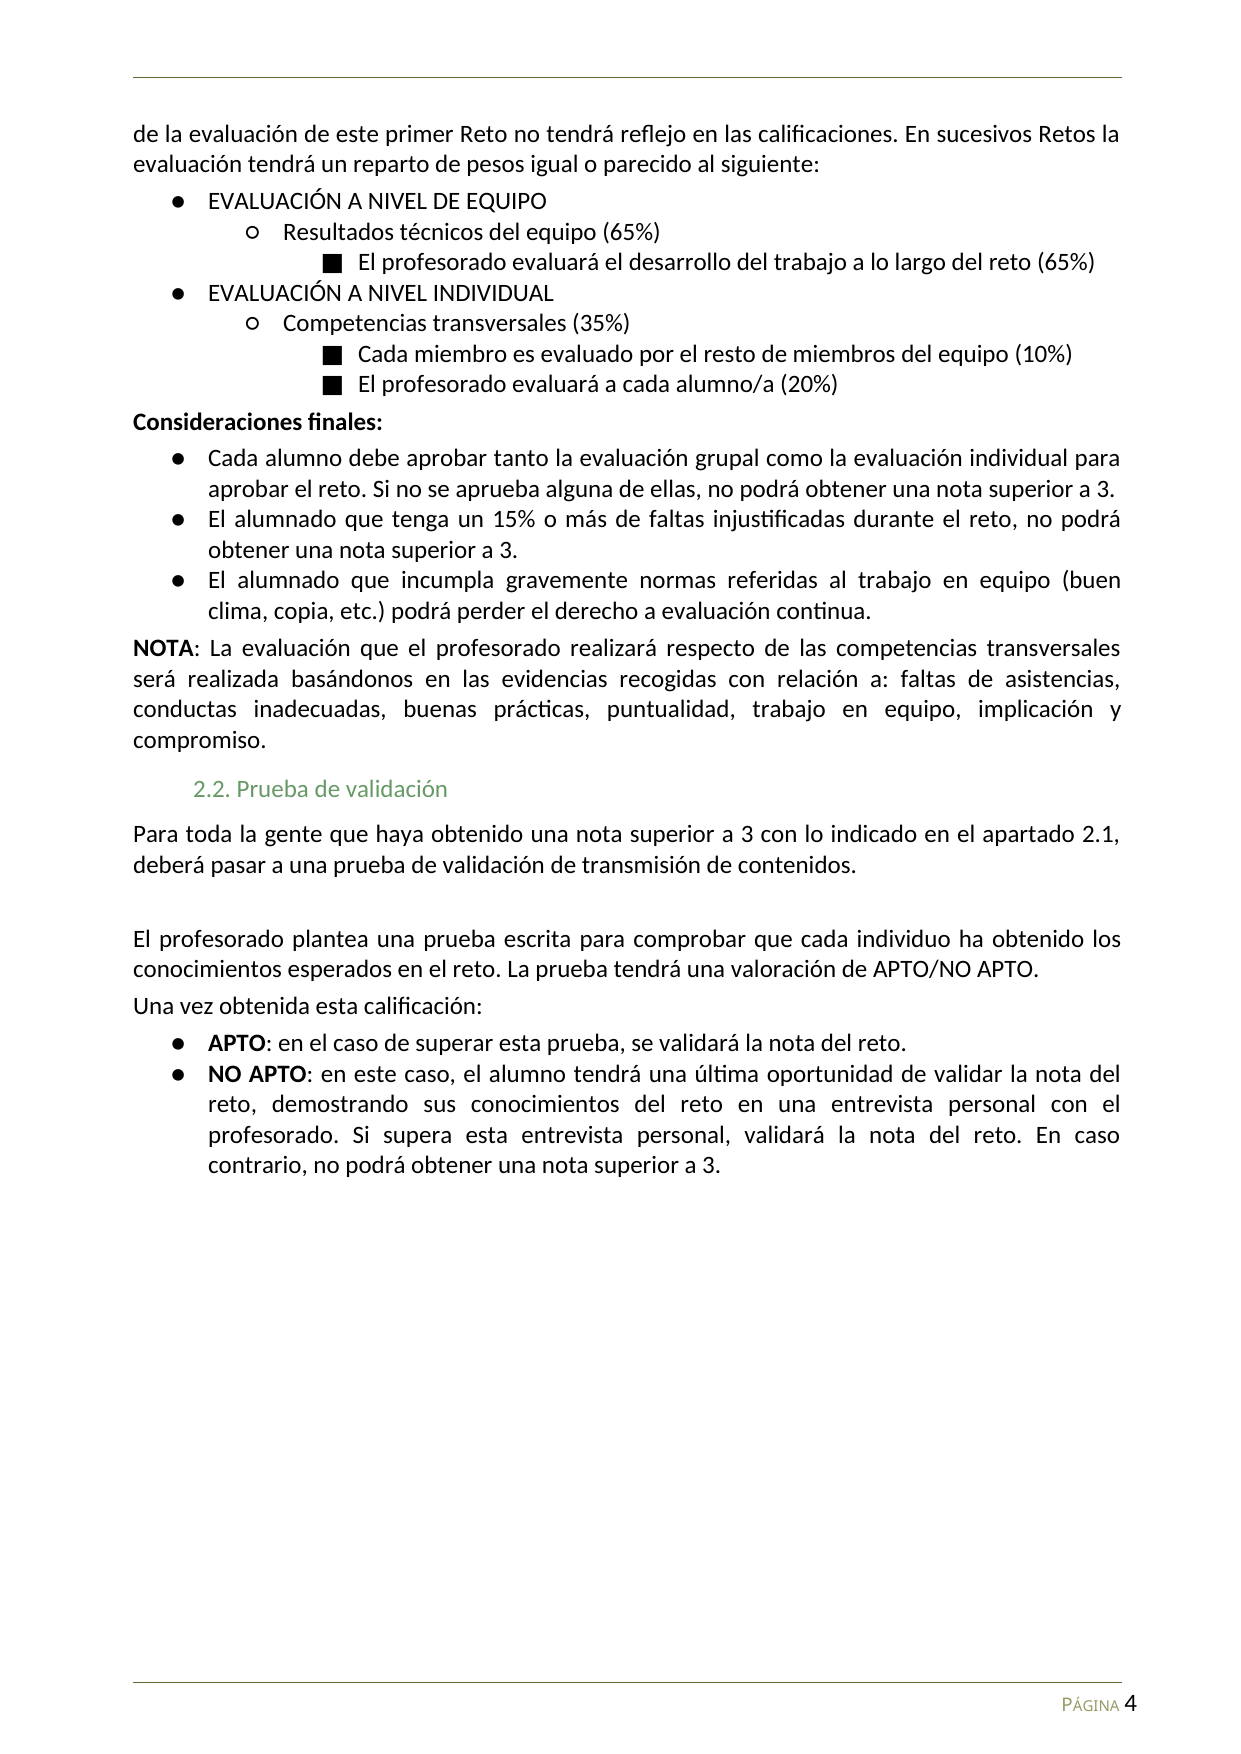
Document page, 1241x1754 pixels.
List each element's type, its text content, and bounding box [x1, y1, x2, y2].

list El alumnado que tenga un 15% o más de faltas injustificadas durante el reto, no podrá obtener una nota superior a 3. [170, 504, 1122, 565]
list Competencias transversales (35%) [245, 308, 1122, 338]
list El profesorado evaluará el desarrollo del trabajo a lo largo del reto (65%) [320, 247, 1122, 277]
list Cada alumno debe aprobar tanto la evaluación grupal como la evaluación individual para aprobar el reto. Si no se aprueba alguna de ellas, no podrá obtener una nota superior a 3. [170, 443, 1122, 504]
list Cada miembro es evaluado por el resto de miembros del equipo (10%) [320, 338, 1122, 369]
text El profesorado plantea una prueba escrita para comprobar que cada individuo ha obtenido los conocimientos esperados en el reto. La prueba tendrá una valoración de APTO/NO APTO. [133, 923, 1122, 984]
list EVALUACIÓN A NIVEL DE EQUIPO [170, 186, 1122, 216]
text Para toda la gente que haya obtenido una nota superior a 3 con lo indicado en el apartado 2.1, deberá pasar a una prueba de validación de transmisión de contenidos. [133, 818, 1122, 879]
text NOTA: La evaluación que el profesorado realizará respecto de las competencias transversales será realizada basándonos en las evidencias recogidas con relación a: faltas de asistencias, conductas inadecuadas, buenas prácticas, puntualidad, trabajo en equipo, implicación y compromiso. [133, 632, 1122, 754]
list EVALUACIÓN A NIVEL INDIVIDUAL [170, 277, 1122, 308]
list NO APTO: en este caso, el alumno tendrá una última oportunidad de validar la nota del reto, demostrando sus conocimientos del reto en una entrevista personal con el profesorado. Si supera esta entrevista personal, validará la nota del reto. En caso contrario, no podrá obtener una nota superior a 3. [170, 1058, 1122, 1180]
list El profesorado evaluará a cada alumno/a (20%) [320, 369, 1122, 399]
text Una vez obtenida esta calificación: [133, 990, 1122, 1021]
text Consideraciones finales: [133, 406, 1122, 436]
list APTO: en el caso de superar esta prueba, se validará la nota del reto. [170, 1027, 1122, 1058]
list El alumnado que incumpla gravemente normas referidas al trabajo en equipo (buen clima, copia, etc.) podrá perder el derecho a evaluación continua. [170, 565, 1122, 626]
list Resultados técnicos del equipo (65%) [245, 216, 1122, 247]
subtitle 2.2. Prueba de validación [193, 773, 1122, 804]
text de la evaluación de este primer Reto no tendrá reflejo en las calificaciones. En sucesivos Retos la evaluación tendrá un reparto de pesos igual o parecido al siguiente: [133, 118, 1122, 179]
